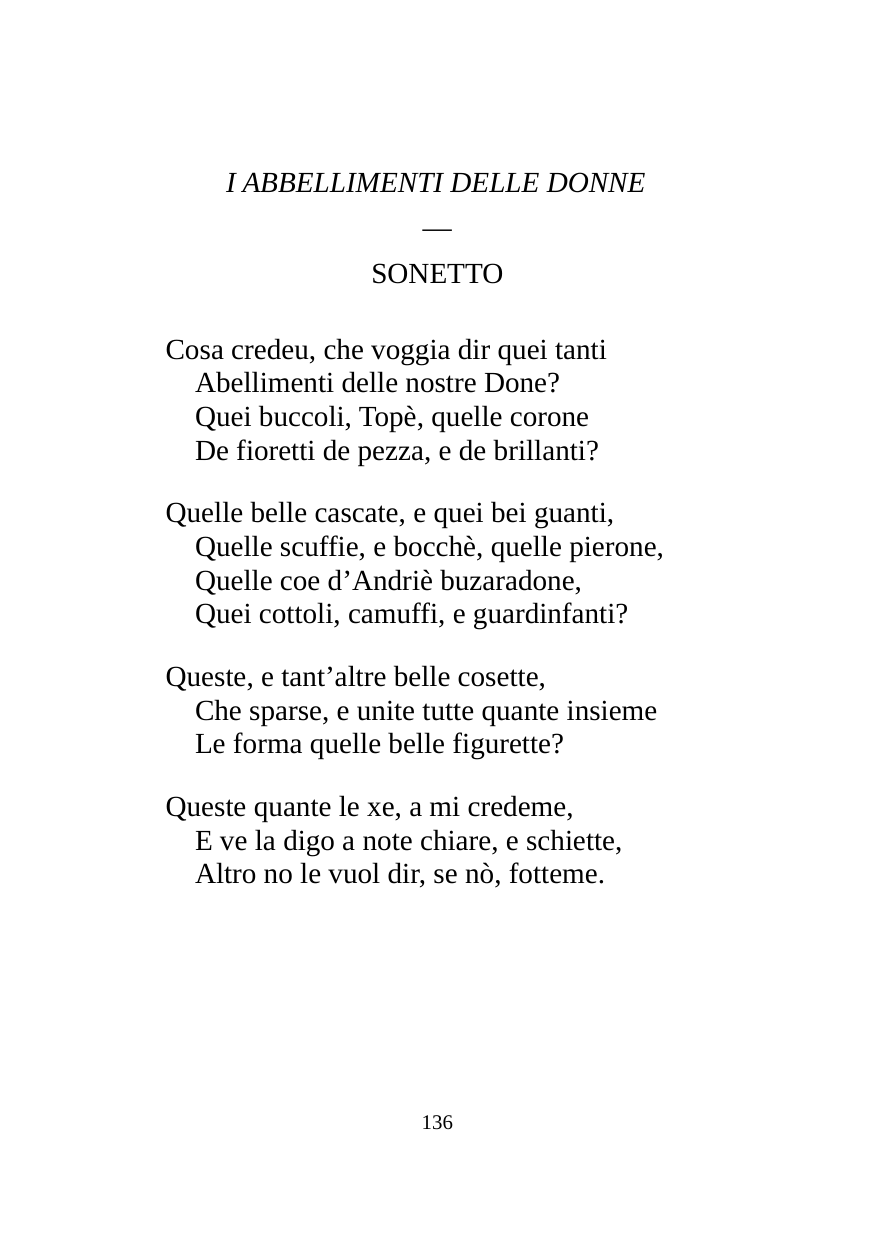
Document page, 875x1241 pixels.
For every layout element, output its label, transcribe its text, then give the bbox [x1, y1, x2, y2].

text Cosa credeu, che voggia dir quei tanti Abellimenti delle nostre Done? Quei buccoli, Topè, quelle corone De fioretti de pezza, e de brillanti? [165, 332, 768, 466]
text Quelle belle cascate, e quei bei guanti, Quelle scuffie, e bocchè, quelle pierone, Quelle coe d’Andriè buzaradone, Quei cottoli, camuffi, e guardinfanti? [165, 496, 768, 630]
text Queste quante le xe, a mi credeme, E ve la digo a note chiare, e schiette, Altro no le vuol dir, se nò, fotteme. [165, 789, 768, 890]
text Queste, e tant’altre belle cosette, Che sparse, e unite tutte quante insieme Le forma quelle belle figurette? [165, 659, 768, 760]
text SONETTO [106, 257, 768, 290]
text — [106, 211, 768, 244]
subtitle I ABBELLIMENTI DELLE DONNE [106, 165, 768, 199]
